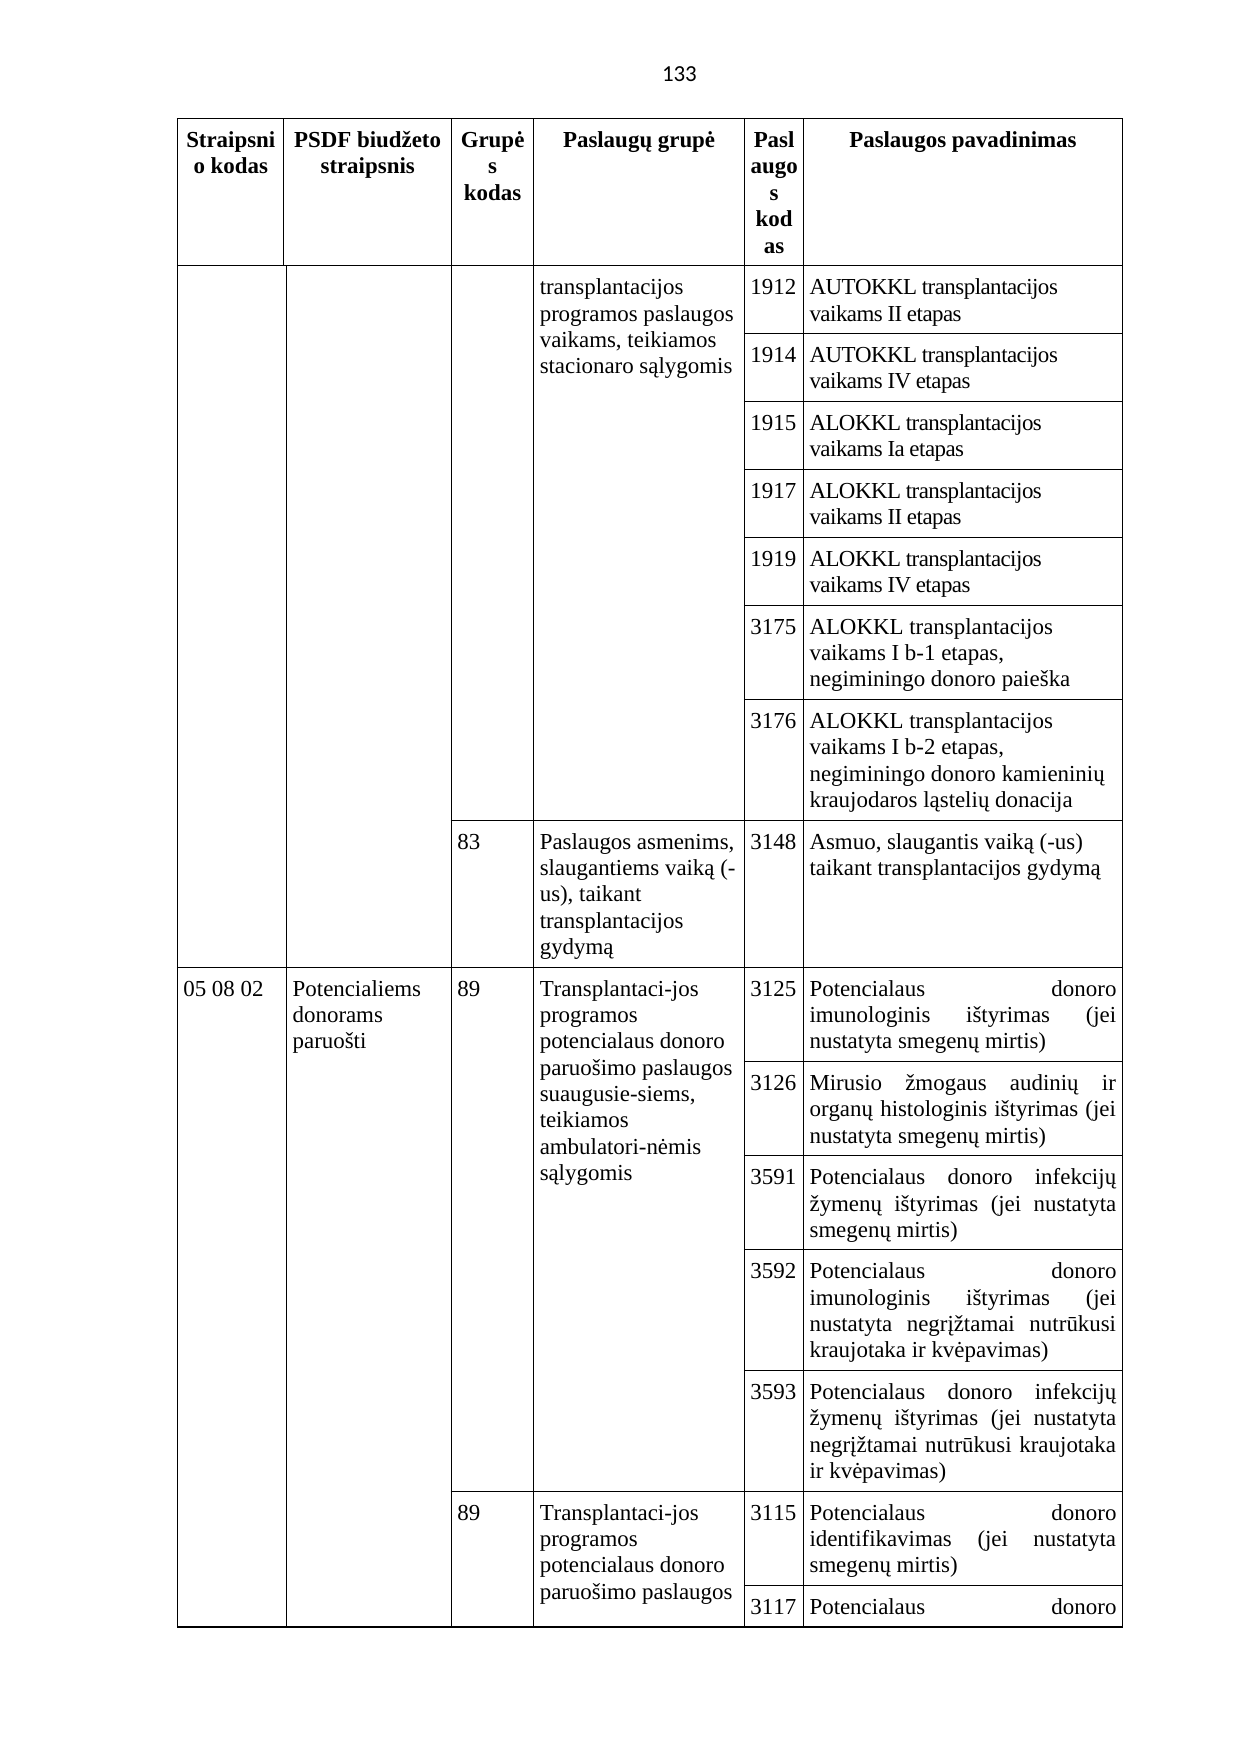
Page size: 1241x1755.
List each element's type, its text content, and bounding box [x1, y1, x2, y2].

table_cell 3591 [745, 1156, 803, 1249]
table_cell [178, 266, 286, 333]
table_cell 3176 [745, 700, 803, 819]
table_cell Potencialaus donoro [804, 1586, 1122, 1626]
table_cell Potencialaus donoro identifikavimas (jei nustatyta smegenų mirtis) [804, 1492, 1122, 1585]
table_cell 1912 [745, 266, 803, 333]
table_cell 89 [452, 1492, 533, 1626]
table_cell [178, 401, 286, 469]
table_cell [287, 605, 451, 699]
table_cell ALOKKL transplantacijos vaikams IV etapas [804, 538, 1122, 605]
table_cell [287, 333, 451, 401]
table_cell [178, 333, 286, 401]
table_cell [452, 537, 533, 605]
table_cell 1914 [745, 334, 803, 401]
table_cell 3592 [745, 1250, 803, 1370]
table_cell ALOKKL transplantacijos vaikams II etapas [804, 470, 1122, 537]
table_cell Potencialaus donoro infekcijų žymenų ištyrimas (jei nustatyta smegenų mirtis) [804, 1156, 1122, 1249]
table_cell [287, 699, 451, 967]
table_cell [452, 605, 533, 699]
table_cell 05 08 02 [178, 968, 286, 1626]
table_cell Transplantaci-jos programos potencialaus donoro paruošimo paslaugos [534, 1492, 744, 1626]
table_cell 1919 [745, 538, 803, 605]
table_cell [287, 537, 451, 605]
table_cell ALOKKL transplantacijos vaikams Ia etapas [804, 402, 1122, 469]
table_cell ALOKKL transplantacijos vaikams I b-1 etapas, negiminingo donoro paieška [804, 606, 1122, 699]
table_cell [534, 699, 744, 819]
table_cell [287, 469, 451, 537]
table_header Paslaugos kodas [745, 119, 803, 265]
table_cell AUTOKKL transplantacijos vaikams II etapas [804, 266, 1122, 333]
table_cell ALOKKL transplantacijos vaikams I b-2 etapas, negiminingo donoro kamieninių kraujodaros ląstelių donacija [804, 700, 1122, 819]
table_cell 3115 [745, 1492, 803, 1585]
table_cell 1917 [745, 470, 803, 537]
table_cell [452, 699, 533, 819]
table_cell [452, 266, 533, 333]
table_cell Mirusio žmogaus audinių ir organų histologinis ištyrimas (jei nustatyta smegenų mirtis) [804, 1062, 1122, 1155]
table_cell transplantacijos programos paslaugos vaikams, teikiamos stacionaro sąlygomis [534, 266, 744, 605]
table_cell [178, 537, 286, 605]
table_cell Potencialaus donoro imunologinis ištyrimas (jei nustatyta smegenų mirtis) [804, 968, 1122, 1061]
table_cell [452, 333, 533, 401]
table_cell Potencialiems donorams paruošti [287, 968, 451, 1626]
table_header Straipsnio kodas [178, 119, 283, 265]
table_header Paslaugų grupė [534, 119, 744, 265]
table_cell 3125 [745, 968, 803, 1061]
table_cell Asmuo, slaugantis vaiką (-us) taikant transplantacijos gydymą [804, 821, 1122, 967]
table_cell [178, 605, 286, 699]
table_cell 3126 [745, 1062, 803, 1155]
table_cell 3175 [745, 606, 803, 699]
table_cell [287, 401, 451, 469]
table_header Grupės kodas [452, 119, 533, 265]
table_cell [534, 605, 744, 699]
table_cell 1915 [745, 402, 803, 469]
table_cell Transplantaci-jos programos potencialaus donoro paruošimo paslaugos suaugusie-siems, teikiamos ambulatori-nėmis sąlygomis [534, 968, 744, 1491]
table_cell [452, 401, 533, 469]
table_cell [178, 469, 286, 537]
table_cell Potencialaus donoro infekcijų žymenų ištyrimas (jei nustatyta negrįžtamai nutrūkusi kraujotaka ir kvėpavimas) [804, 1371, 1122, 1491]
table_cell [452, 469, 533, 537]
table_cell 89 [452, 968, 533, 1491]
table_cell [287, 266, 451, 333]
table_cell AUTOKKL transplantacijos vaikams IV etapas [804, 334, 1122, 401]
table_cell Paslaugos asmenims, slaugantiems vaiką (-us), taikant transplantacijos gydymą [534, 821, 744, 967]
table_cell 3148 [745, 821, 803, 967]
table_header Paslaugos pavadinimas [804, 119, 1122, 265]
table_cell [178, 699, 286, 967]
table_header PSDF biudžeto straipsnis [284, 119, 451, 265]
table_cell 3593 [745, 1371, 803, 1491]
table_cell 83 [452, 821, 533, 967]
table_cell Potencialaus donoro imunologinis ištyrimas (jei nustatyta negrįžtamai nutrūkusi kraujotaka ir kvėpavimas) [804, 1250, 1122, 1370]
table_cell 3117 [745, 1586, 803, 1626]
